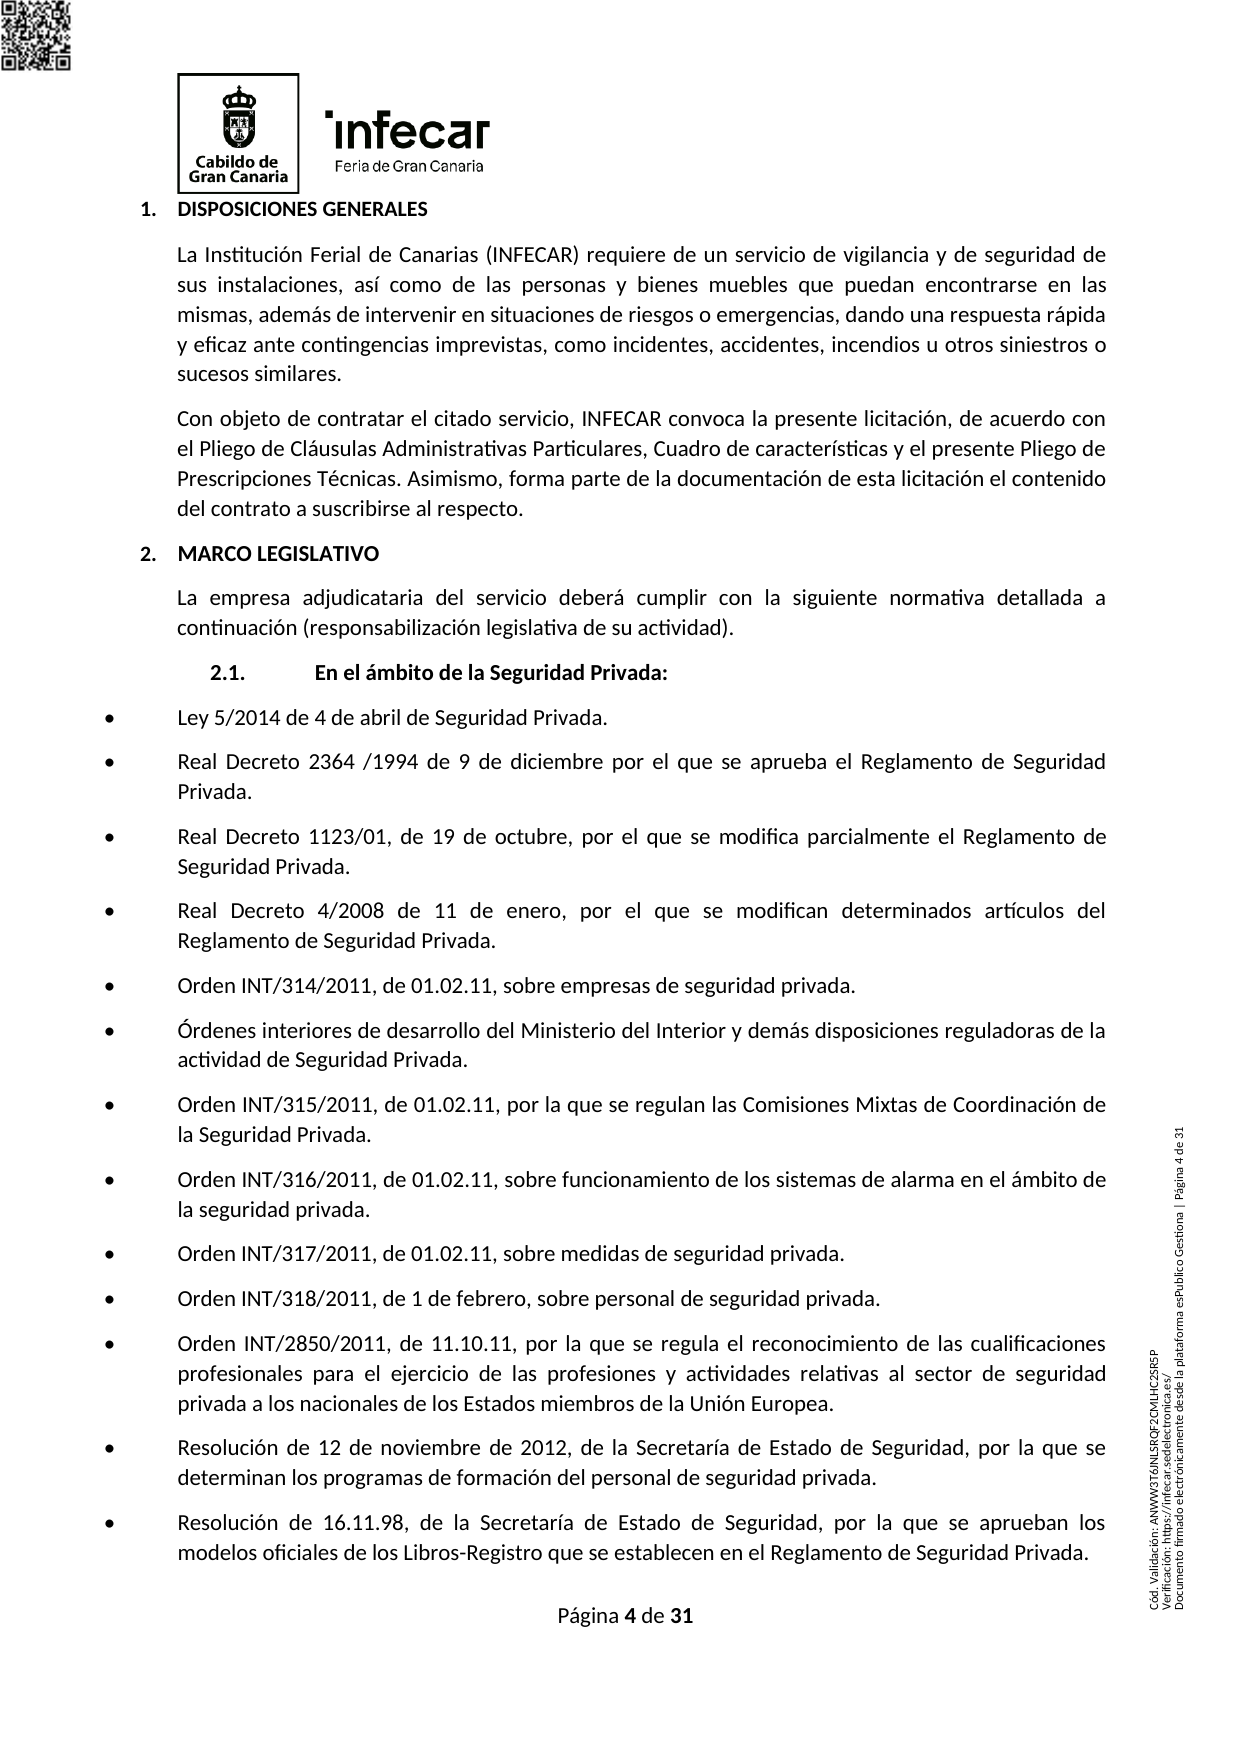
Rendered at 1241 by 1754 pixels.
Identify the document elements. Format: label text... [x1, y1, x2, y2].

list Real Decreto 1123/01, de 19 de octubre, por el que se modifica parcialmente el Reglamento de Seguridad Privada. [103, 822, 1108, 880]
list Orden INT/318/2011, de 1 de febrero, sobre personal de seguridad privada. [103, 1284, 1108, 1312]
list DISPOSICIONES GENERALES [140, 195, 1108, 222]
list Orden INT/2850/2011, de 11.10.11, por la que se regula el reconocimiento de las cualificaciones profesionales para el ejercicio de las profesiones y actividades relativas al sector de seguridad privada a los nacionales de los Estados miembros de la Unión Europea. [103, 1329, 1108, 1417]
list Órdenes interiores de desarrollo del Ministerio del Interior y demás disposiciones reguladoras de la actividad de Seguridad Privada. [103, 1016, 1108, 1074]
list Real Decreto 2364 /1994 de 9 de diciembre por el que se aprueba el Reglamento de Seguridad Privada. [103, 747, 1108, 805]
text La empresa adjudicataria del servicio deberá cumplir con la siguiente normativa detallada a continuación (responsabilización legislativa de su actividad). [177, 583, 1108, 641]
list Real Decreto 4/2008 de 11 de enero, por el que se modifican determinados artículos del Reglamento de Seguridad Privada. [103, 896, 1108, 954]
list Resolución de 16.11.98, de la Secretaría de Estado de Seguridad, por la que se aprueban los modelos oficiales de los Libros-Registro que se establecen en el Reglamento de Seguridad Privada. [103, 1508, 1108, 1566]
list Resolución de 12 de noviembre de 2012, de la Secretaría de Estado de Seguridad, por la que se determinan los programas de formación del personal de seguridad privada. [103, 1433, 1108, 1491]
list Ley 5/2014 de 4 de abril de Seguridad Privada. [103, 703, 1108, 731]
list Orden INT/317/2011, de 01.02.11, sobre medidas de seguridad privada. [103, 1239, 1108, 1267]
text La Institución Ferial de Canarias (INFECAR) requiere de un servicio de vigilancia y de seguridad de sus instalaciones, así como de las personas y bienes muebles que puedan encontrarse en las mismas, además de intervenir en situaciones de riesgos o emergencias, dando una respuesta rápida y eficaz ante contingencias imprevistas, como incidentes, accidentes, incendios u otros siniestros o sucesos similares. [177, 240, 1108, 388]
list Orden INT/314/2011, de 01.02.11, sobre empresas de seguridad privada. [103, 971, 1108, 999]
list Orden INT/316/2011, de 01.02.11, sobre funcionamiento de los sistemas de alarma en el ámbito de la seguridad privada. [103, 1165, 1108, 1223]
text Con objeto de contratar el citado servicio, INFECAR convoca la presente licitación, de acuerdo con el Pliego de Cláusulas Administrativas Particulares, Cuadro de características y el presente Pliego de Prescripciones Técnicas. Asimismo, forma parte de la documentación de esta licitación el contenido del contrato a suscribirse al respecto. [177, 404, 1108, 522]
list Orden INT/315/2011, de 01.02.11, por la que se regulan las Comisiones Mixtas de Coordinación de la Seguridad Privada. [103, 1090, 1108, 1148]
list MARCO LEGISLATIVO [140, 539, 1108, 567]
text 2.1. En el ámbito de la Seguridad Privada: [177, 658, 1108, 686]
